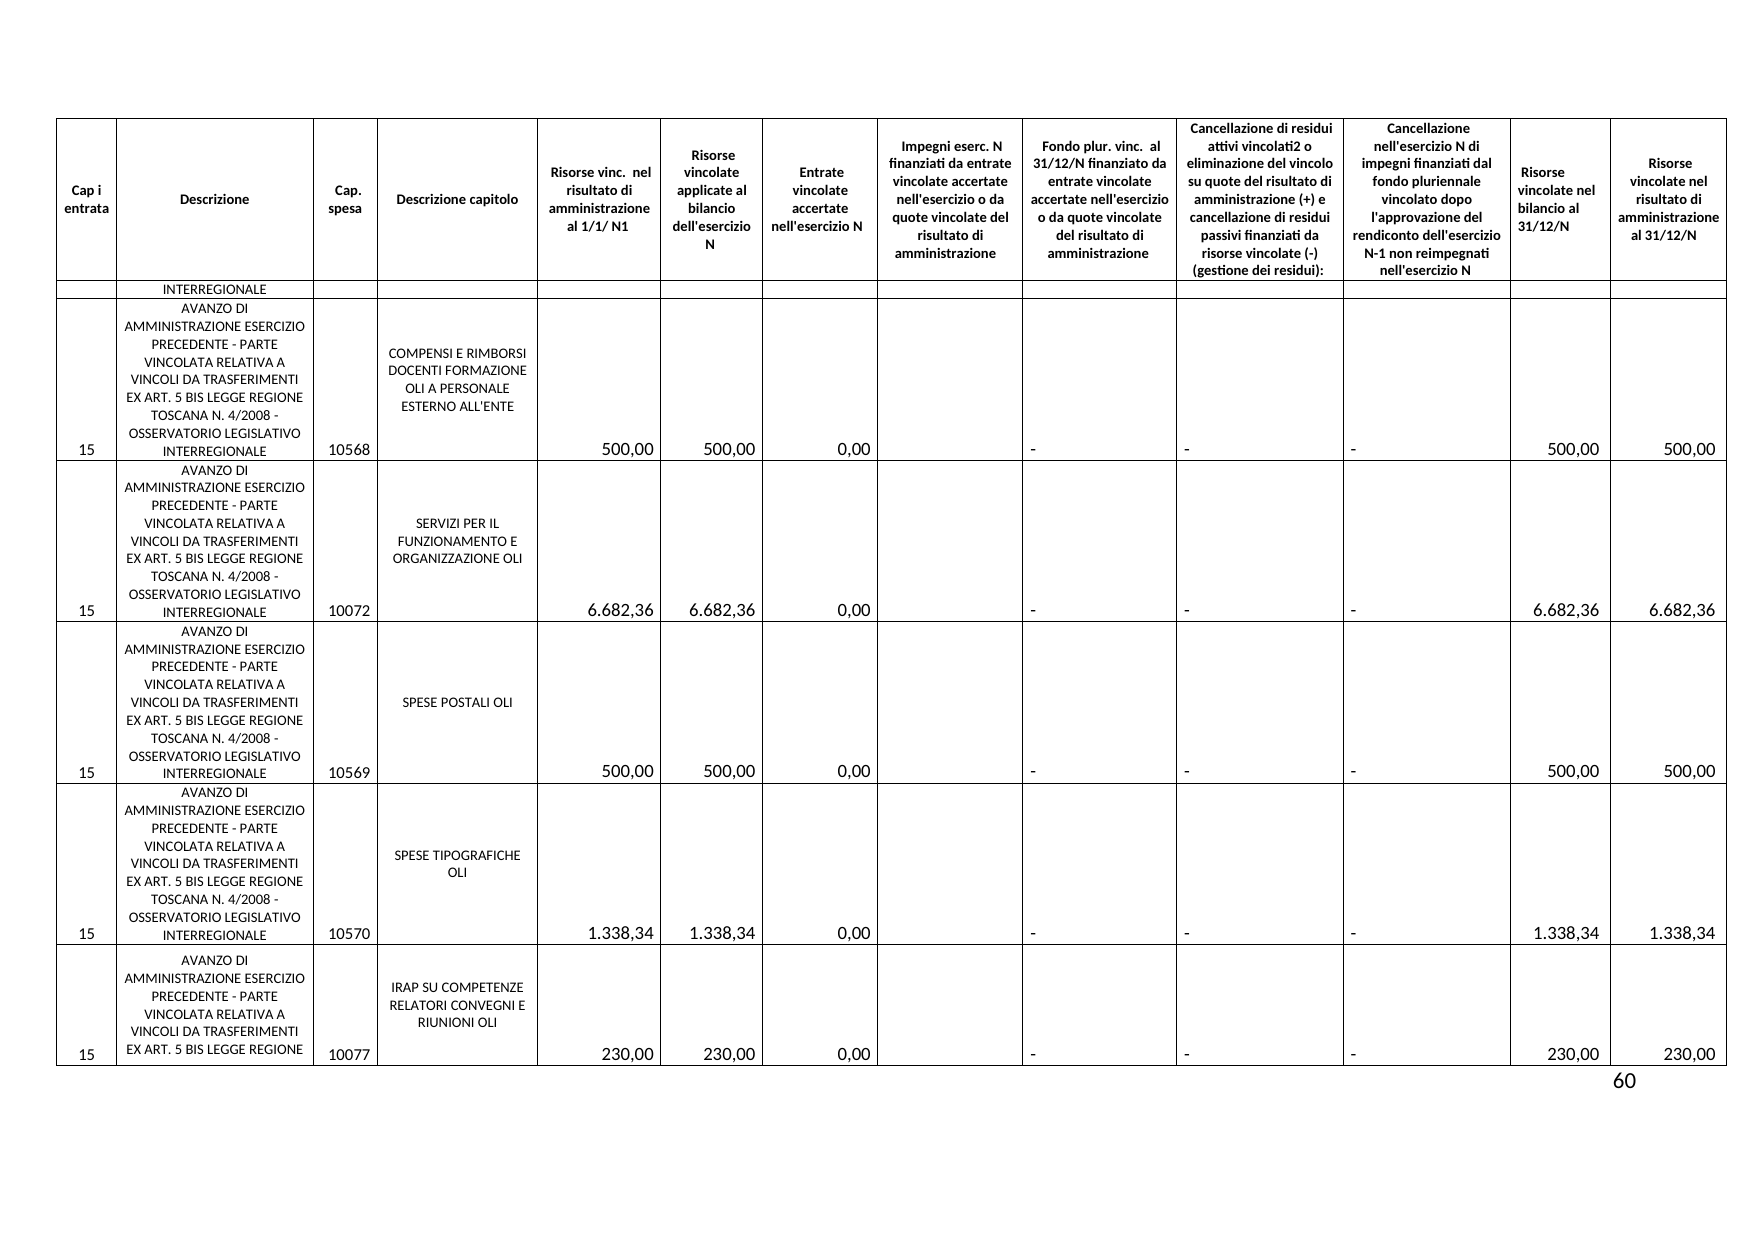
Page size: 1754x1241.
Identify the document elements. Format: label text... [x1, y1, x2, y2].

table_cell - [1023, 622, 1176, 782]
table_cell [763, 281, 877, 298]
table_cell AVANZO DI AMMINISTRAZIONE ESERCIZIO PRECEDENTE - PARTE VINCOLATA RELATIVA A VINCOLI DA TRASFERIMENTI EX ART. 5 BIS LEGGE REGIONE TOSCANA N. 4/2008 - OSSERVATORIO LEGISLATIVO INTERREGIONALE [117, 299, 313, 460]
table_cell - [1177, 945, 1343, 1065]
table_cell AVANZO DI AMMINISTRAZIONE ESERCIZIO PRECEDENTE - PARTE VINCOLATA RELATIVA A VINCOLI DA TRASFERIMENTI EX ART. 5 BIS LEGGE REGIONE [117, 945, 313, 1065]
table_cell 10072 [314, 461, 377, 621]
table_cell 15 [57, 784, 116, 944]
table_cell 15 [57, 622, 116, 782]
table_cell - [1344, 281, 1510, 298]
table_header Cap. spesa [314, 119, 377, 279]
table_cell AVANZO DI AMMINISTRAZIONE ESERCIZIO PRECEDENTE - PARTE VINCOLATA RELATIVA A VINCOLI DA TRASFERIMENTI EX ART. 5 BIS LEGGE REGIONE TOSCANA N. 4/2008 - OSSERVATORIO LEGISLATIVO INTERREGIONALE [117, 784, 313, 944]
table_cell 10568 [314, 299, 377, 460]
table_cell - [1023, 299, 1176, 460]
table_cell 15 [57, 461, 116, 621]
table_header Fondo plur. vinc. al 31/12/N finanziato da entrate vincolate accertate nell'esercizio o da quote vincolate del risultato di amministrazione [1023, 119, 1176, 279]
table_cell 230,00 [538, 945, 660, 1065]
table_cell - [1177, 784, 1343, 944]
table_cell 6.682,36 [661, 461, 762, 621]
table_cell AVANZO DI AMMINISTRAZIONE ESERCIZIO PRECEDENTE - PARTE VINCOLATA RELATIVA A VINCOLI DA TRASFERIMENTI EX ART. 5 BIS LEGGE REGIONE TOSCANA N. 4/2008 - OSSERVATORIO LEGISLATIVO INTERREGIONALE [117, 622, 313, 782]
table_cell 500,00 [1511, 622, 1610, 782]
table_cell [314, 281, 377, 298]
table_cell - [1023, 945, 1176, 1065]
table_cell 10570 [314, 784, 377, 944]
table_cell - [1023, 461, 1176, 621]
table_cell 1.338,34 [661, 784, 762, 944]
table_header Cancellazione di residui attivi vincolati2 o eliminazione del vincolo su quote del risultato di amministrazione (+) e cancellazione di residui passivi finanziati da risorse vincolate (-) (gestione dei residui): [1177, 119, 1343, 279]
table_cell IRAP SU COMPETENZE RELATORI CONVEGNI E RIUNIONI OLI [378, 945, 537, 1065]
table_cell - [1177, 281, 1343, 298]
table_cell - [1177, 461, 1343, 621]
table_cell [878, 461, 1022, 621]
table_header Descrizione capitolo [378, 119, 537, 279]
table_cell [378, 281, 537, 298]
table_cell - [1177, 622, 1343, 782]
table_cell 500,00 [1511, 299, 1610, 460]
table_cell 6.682,36 [1511, 461, 1610, 621]
table_cell [878, 299, 1022, 460]
table_cell 500,00 [1611, 622, 1726, 782]
table_header Risorse vincolate nel bilancio al 31/12/N [1511, 119, 1610, 279]
table_cell [878, 281, 1022, 298]
table_cell SPESE POSTALI OLI [378, 622, 537, 782]
table_header Risorse vincolate nel risultato di amministrazione al 31/12/N [1611, 119, 1726, 279]
table_cell 15 [57, 299, 116, 460]
table_cell 500,00 [661, 622, 762, 782]
table_cell [878, 945, 1022, 1065]
table_cell - [1344, 784, 1510, 944]
table_cell 1.338,34 [538, 784, 660, 944]
table_cell [57, 281, 116, 298]
table_header Impegni eserc. N finanziati da entrate vincolate accertate nell'esercizio o da quote vincolate del risultato di amministrazione [878, 119, 1022, 279]
table_cell 0,00 [763, 622, 877, 782]
table_cell INTERREGIONALE [117, 281, 313, 298]
table_cell - [1344, 945, 1510, 1065]
table_cell [1511, 281, 1610, 298]
table_cell SPESE TIPOGRAFICHE OLI [378, 784, 537, 944]
table_cell 500,00 [661, 299, 762, 460]
table_cell [538, 281, 660, 298]
table_cell 0,00 [763, 784, 877, 944]
table_header Risorse vinc. nel risultato di amministrazione al 1/1/ N1 [538, 119, 660, 279]
table_header Descrizione [117, 119, 313, 279]
table_cell - [1344, 622, 1510, 782]
table_cell 10077 [314, 945, 377, 1065]
table_cell SERVIZI PER IL FUNZIONAMENTO E ORGANIZZAZIONE OLI [378, 461, 537, 621]
table_cell - [1344, 299, 1510, 460]
table_cell 6.682,36 [1611, 461, 1726, 621]
table_header Risorse vincolate applicate al bilancio dell'esercizio N [661, 119, 762, 279]
table_cell 500,00 [538, 622, 660, 782]
table_cell [1611, 281, 1726, 298]
table_cell [878, 622, 1022, 782]
table_cell 0,00 [763, 945, 877, 1065]
table_cell 230,00 [1511, 945, 1610, 1065]
table_cell 6.682,36 [538, 461, 660, 621]
table_cell 1.338,34 [1611, 784, 1726, 944]
table_cell - [1344, 461, 1510, 621]
table_cell 0,00 [763, 461, 877, 621]
table_header Entrate vincolate accertate nell'esercizio N [763, 119, 877, 279]
table_cell 230,00 [661, 945, 762, 1065]
table_cell 230,00 [1611, 945, 1726, 1065]
table_cell - [1177, 299, 1343, 460]
table_cell 500,00 [538, 299, 660, 460]
table_cell COMPENSI E RIMBORSI DOCENTI FORMAZIONE OLI A PERSONALE ESTERNO ALL'ENTE [378, 299, 537, 460]
table_cell AVANZO DI AMMINISTRAZIONE ESERCIZIO PRECEDENTE - PARTE VINCOLATA RELATIVA A VINCOLI DA TRASFERIMENTI EX ART. 5 BIS LEGGE REGIONE TOSCANA N. 4/2008 - OSSERVATORIO LEGISLATIVO INTERREGIONALE [117, 461, 313, 621]
table_cell 10569 [314, 622, 377, 782]
table_cell - [1023, 784, 1176, 944]
table_header Cancellazione nell'esercizio N di impegni finanziati dal fondo pluriennale vincolato dopo l'approvazione del rendiconto dell'esercizio N-1 non reimpegnati nell'esercizio N [1344, 119, 1510, 279]
table_cell 1.338,34 [1511, 784, 1610, 944]
table_cell 15 [57, 945, 116, 1065]
table_cell 0,00 [763, 299, 877, 460]
table_cell - [1023, 281, 1176, 298]
table_cell [661, 281, 762, 298]
table_header Cap i entrata [57, 119, 116, 279]
table_cell 500,00 [1611, 299, 1726, 460]
table_cell [878, 784, 1022, 944]
